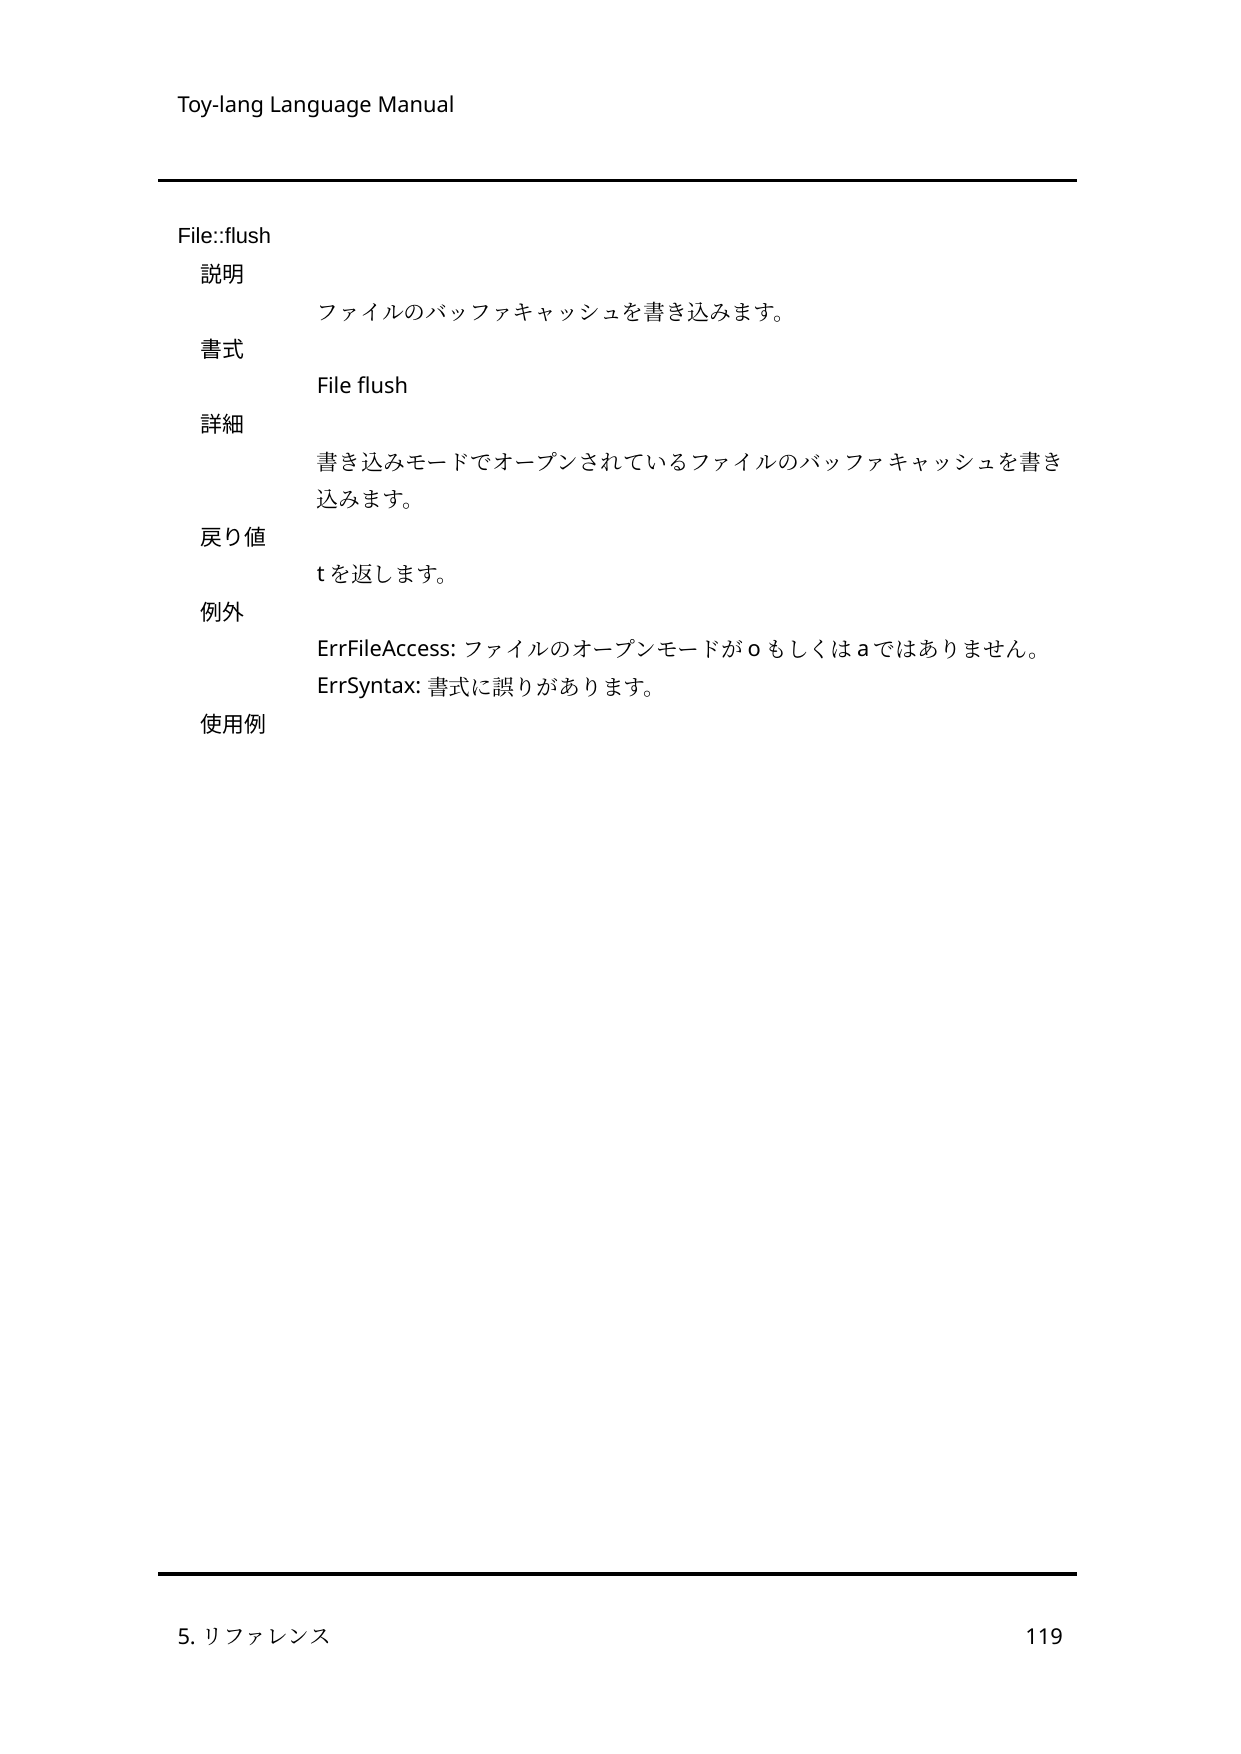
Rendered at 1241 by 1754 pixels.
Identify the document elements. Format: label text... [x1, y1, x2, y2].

table_header 説明 [200, 254, 317, 329]
table_cell 例外 [200, 592, 317, 704]
table_header ファイルのバッファキャッシュを書き込みます。 [317, 254, 1063, 329]
table_cell 書き込みモードでオープンされているファイルのバッファキャッシュを書き込みます。 [317, 404, 1063, 517]
table_cell 戻り値 [200, 517, 317, 592]
subtitle File::flush [177, 217, 1063, 254]
table_cell 詳細 [200, 404, 317, 517]
table_cell 書式 [200, 329, 317, 404]
table_cell tを返します。 [317, 517, 1063, 592]
table_cell 使用例 [200, 704, 317, 779]
table_cell [317, 704, 1063, 779]
table_cell File flush [317, 329, 1063, 404]
table_cell ErrFileAccess: ファイルのオープンモードがoもしくはaではありません。 ErrSyntax: 書式に誤りがあります。 [317, 592, 1063, 704]
